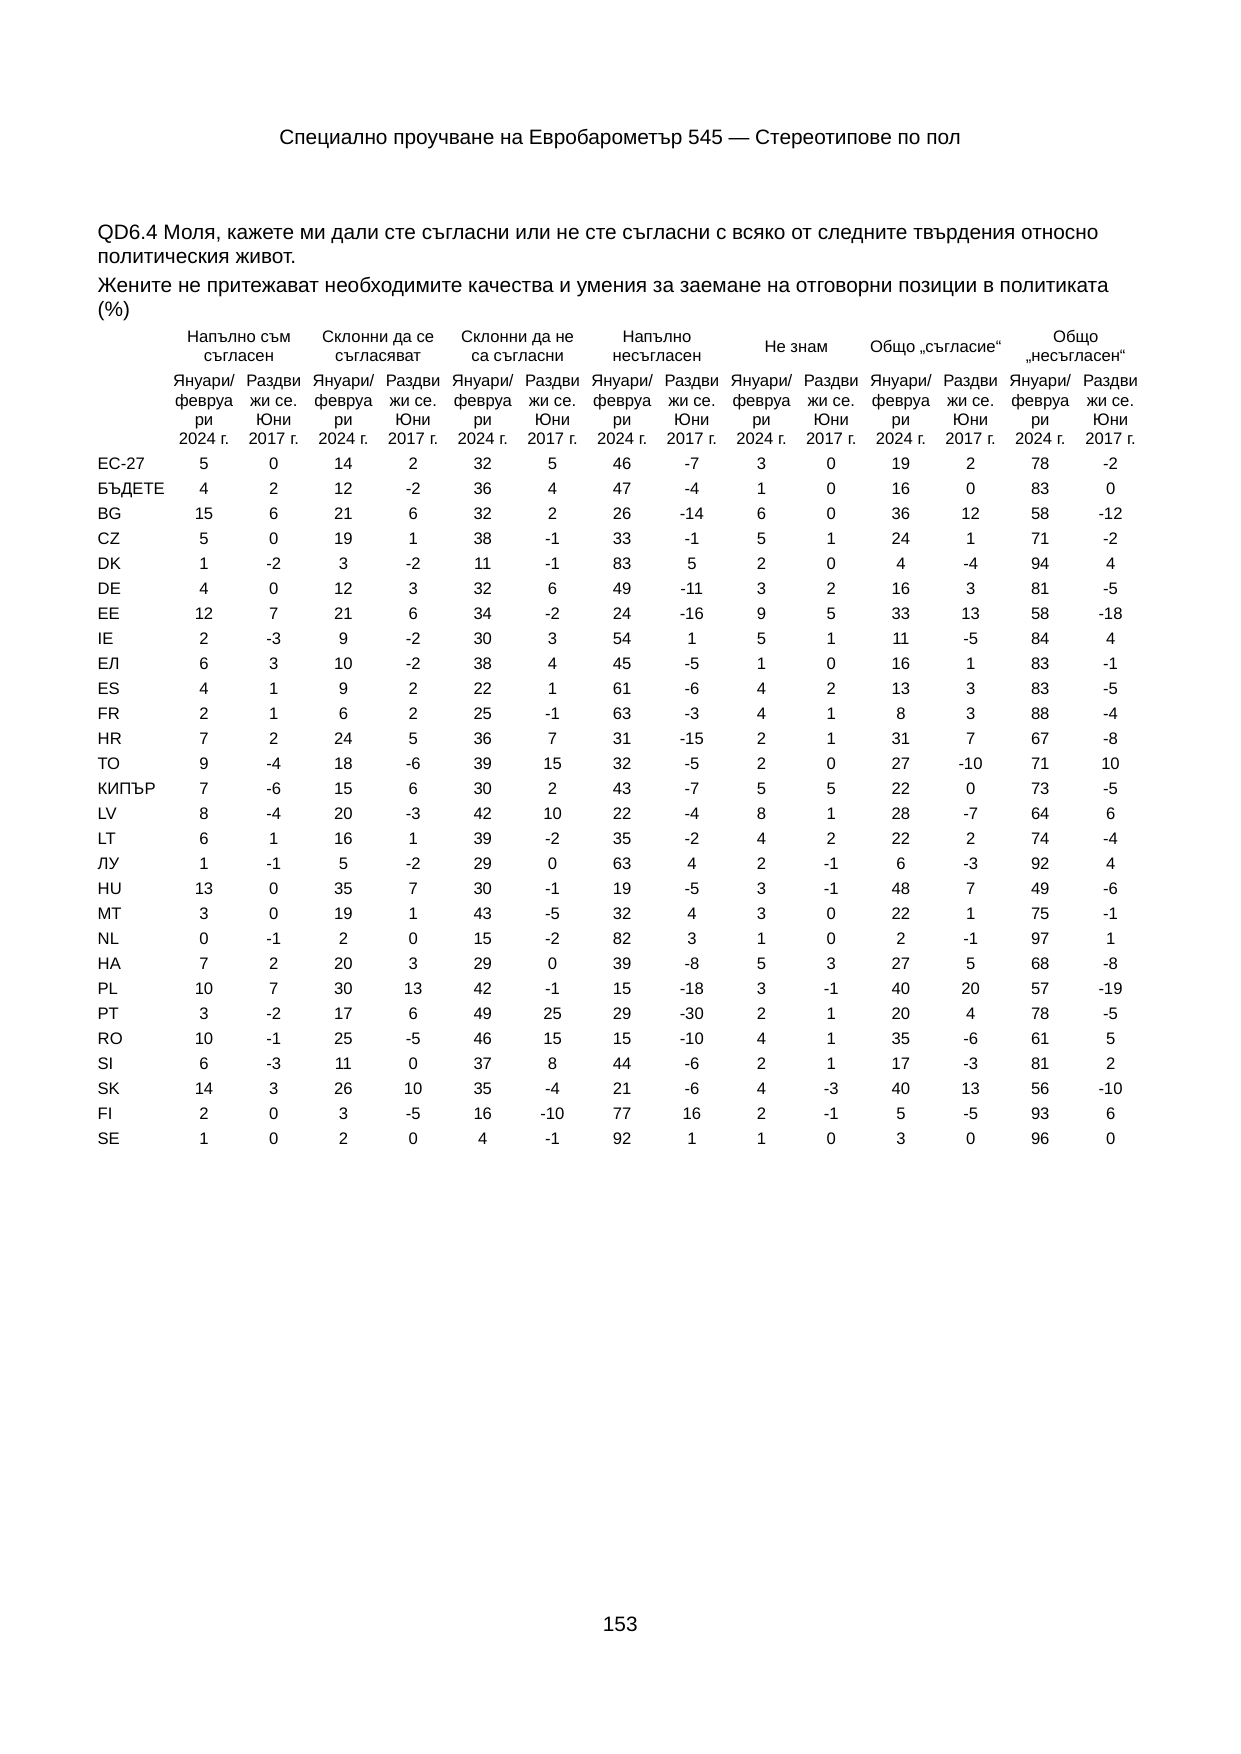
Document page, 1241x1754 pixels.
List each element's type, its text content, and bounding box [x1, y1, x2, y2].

table_cell 27 [866, 951, 936, 976]
table_cell 2 [796, 576, 866, 601]
table_cell 25 [518, 1001, 587, 1026]
table_cell Раздвижи се. Юни 2017 г. [1075, 368, 1146, 451]
table_cell 2 [726, 1001, 796, 1026]
table_cell 24 [866, 526, 936, 551]
table_cell 20 [866, 1001, 936, 1026]
table_cell 30 [448, 876, 517, 901]
table_cell 35 [448, 1076, 517, 1101]
table_cell 12 [308, 576, 378, 601]
table_cell -10 [1075, 1076, 1146, 1101]
table_cell 2 [726, 1051, 796, 1076]
table_cell Януари/февруари 2024 г. [169, 368, 239, 451]
table_cell 35 [308, 876, 378, 901]
table_cell 56 [1005, 1076, 1075, 1101]
table_cell 3 [726, 976, 796, 1001]
table_cell 1 [796, 1026, 866, 1051]
table_cell -1 [518, 701, 587, 726]
table_cell 25 [308, 1026, 378, 1051]
table_cell 17 [308, 1001, 378, 1026]
table_cell Напълно съм съгласен [169, 324, 308, 368]
table_cell 48 [866, 876, 936, 901]
table_cell 14 [169, 1076, 239, 1101]
table_cell 16 [308, 826, 378, 851]
table_cell 19 [866, 451, 936, 476]
table_cell Раздвижи се. Юни 2017 г. [378, 368, 448, 451]
table_cell 2 [726, 851, 796, 876]
table_cell Не знам [726, 324, 866, 368]
table_cell 4 [1075, 851, 1146, 876]
table_cell 68 [1005, 951, 1075, 976]
table_cell 71 [1005, 526, 1075, 551]
table_cell -19 [1075, 976, 1146, 1001]
table_cell HR [95, 726, 169, 751]
table_cell 71 [1005, 751, 1075, 776]
table_cell 2 [308, 926, 378, 951]
table_cell 0 [169, 926, 239, 951]
table_cell NL [95, 926, 169, 951]
table_cell -1 [1075, 651, 1146, 676]
table_cell -3 [239, 1051, 308, 1076]
table_cell 1 [378, 826, 448, 851]
table_cell -1 [1075, 901, 1146, 926]
table_cell 2 [239, 726, 308, 751]
table_cell -10 [657, 1026, 726, 1051]
table_cell 4 [866, 551, 936, 576]
table_cell -1 [239, 851, 308, 876]
table_cell 2 [726, 751, 796, 776]
table_cell 2 [936, 826, 1005, 851]
table_cell 0 [239, 1126, 308, 1151]
table_cell 2 [308, 1126, 378, 1151]
table_cell FI [95, 1101, 169, 1126]
table_cell 36 [448, 476, 517, 501]
table_cell 27 [866, 751, 936, 776]
table_cell 2 [518, 776, 587, 801]
table_cell 9 [726, 601, 796, 626]
table_cell LT [95, 826, 169, 851]
table_cell 21 [308, 501, 378, 526]
table_cell MT [95, 901, 169, 926]
table_cell 10 [378, 1076, 448, 1101]
table_cell 32 [587, 751, 657, 776]
table_cell 7 [169, 951, 239, 976]
table_cell 30 [448, 776, 517, 801]
table_cell -7 [657, 776, 726, 801]
table_cell 24 [587, 601, 657, 626]
table_cell 49 [448, 1001, 517, 1026]
table_cell 3 [866, 1126, 936, 1151]
table_cell 26 [308, 1076, 378, 1101]
table_cell 4 [726, 1076, 796, 1101]
table_cell -3 [936, 1051, 1005, 1076]
table_cell 4 [726, 676, 796, 701]
table_cell -4 [239, 801, 308, 826]
table_cell 16 [866, 651, 936, 676]
table_cell 26 [587, 501, 657, 526]
table_cell 15 [518, 1026, 587, 1051]
table_cell 6 [1075, 801, 1146, 826]
table_cell 1 [796, 701, 866, 726]
table_cell 36 [866, 501, 936, 526]
table_cell 0 [796, 651, 866, 676]
table_cell -6 [657, 1076, 726, 1101]
table_cell -14 [657, 501, 726, 526]
table_cell 0 [378, 1051, 448, 1076]
table_cell Общо „съгласие“ [866, 324, 1005, 368]
table_cell 1 [378, 526, 448, 551]
table_cell 4 [169, 576, 239, 601]
table_cell 2 [169, 626, 239, 651]
table_cell 7 [239, 601, 308, 626]
table_cell 94 [1005, 551, 1075, 576]
table_cell Напълно несъгласен [587, 324, 726, 368]
table_cell 7 [936, 726, 1005, 751]
table_cell 18 [308, 751, 378, 776]
table_cell -1 [796, 1101, 866, 1126]
table_cell 61 [587, 676, 657, 701]
table_cell 32 [587, 901, 657, 926]
table_cell -7 [657, 451, 726, 476]
table_cell 32 [448, 576, 517, 601]
table_cell 15 [308, 776, 378, 801]
table_cell 8 [518, 1051, 587, 1076]
table_cell HU [95, 876, 169, 901]
table_cell 6 [378, 601, 448, 626]
table_cell 15 [448, 926, 517, 951]
table_cell 29 [448, 951, 517, 976]
table_cell 1 [657, 1126, 726, 1151]
table_cell 15 [169, 501, 239, 526]
table_cell -15 [657, 726, 726, 751]
table_cell 4 [726, 1026, 796, 1051]
table_cell 20 [936, 976, 1005, 1001]
table_cell 5 [726, 951, 796, 976]
table_cell 32 [448, 501, 517, 526]
table_cell 22 [866, 776, 936, 801]
table_cell -3 [796, 1076, 866, 1101]
table_cell -4 [657, 801, 726, 826]
table_cell 16 [657, 1101, 726, 1126]
table_cell 33 [866, 601, 936, 626]
table_cell -7 [936, 801, 1005, 826]
table_cell -18 [657, 976, 726, 1001]
table_cell -8 [657, 951, 726, 976]
table_cell 30 [308, 976, 378, 1001]
table_cell 1 [936, 901, 1005, 926]
table_cell 0 [239, 1101, 308, 1126]
table_cell -5 [657, 651, 726, 676]
table_cell -10 [936, 751, 1005, 776]
table_cell 44 [587, 1051, 657, 1076]
table_cell 0 [518, 951, 587, 976]
table_cell 83 [1005, 676, 1075, 701]
table_cell 6 [169, 1051, 239, 1076]
table_cell 0 [1075, 1126, 1146, 1151]
table_cell 4 [657, 851, 726, 876]
table_cell 13 [936, 601, 1005, 626]
table_cell 1 [657, 626, 726, 651]
table_cell Януари/февруари 2024 г. [308, 368, 378, 451]
table_cell 33 [587, 526, 657, 551]
table_cell ES [95, 676, 169, 701]
table_cell -5 [1075, 676, 1146, 701]
table_cell 4 [448, 1126, 517, 1151]
table_cell -11 [657, 576, 726, 601]
table_cell 30 [448, 626, 517, 651]
table_cell 38 [448, 526, 517, 551]
table_cell 1 [518, 676, 587, 701]
table_cell -1 [239, 1026, 308, 1051]
table_cell [95, 324, 169, 368]
table_cell -2 [378, 851, 448, 876]
table_cell 78 [1005, 451, 1075, 476]
table_cell 3 [239, 1076, 308, 1101]
table_cell -6 [239, 776, 308, 801]
table_cell 2 [936, 451, 1005, 476]
table_cell 5 [726, 626, 796, 651]
table_cell 5 [169, 451, 239, 476]
table_cell 88 [1005, 701, 1075, 726]
table_cell 40 [866, 1076, 936, 1101]
table_cell КИПЪР [95, 776, 169, 801]
table_cell 0 [1075, 476, 1146, 501]
table_cell SE [95, 1126, 169, 1151]
table_cell 75 [1005, 901, 1075, 926]
table_cell 21 [308, 601, 378, 626]
table_cell 93 [1005, 1101, 1075, 1126]
table_cell 19 [587, 876, 657, 901]
table_cell 10 [518, 801, 587, 826]
table_cell 82 [587, 926, 657, 951]
table_cell 12 [936, 501, 1005, 526]
table_cell -4 [936, 551, 1005, 576]
table_cell 28 [866, 801, 936, 826]
table_cell 1 [796, 801, 866, 826]
table_cell 6 [726, 501, 796, 526]
table_cell -2 [518, 601, 587, 626]
table_cell -5 [657, 876, 726, 901]
table_cell -5 [518, 901, 587, 926]
table_cell 96 [1005, 1126, 1075, 1151]
table_cell 11 [308, 1051, 378, 1076]
table_cell 45 [587, 651, 657, 676]
table_cell -5 [1075, 576, 1146, 601]
table_cell 12 [169, 601, 239, 626]
table_cell 0 [796, 751, 866, 776]
table_cell БЪДЕТЕ [95, 476, 169, 501]
table_cell 19 [308, 526, 378, 551]
table_cell -1 [796, 851, 866, 876]
table_cell 1 [726, 1126, 796, 1151]
table_cell -2 [518, 926, 587, 951]
table_cell 10 [308, 651, 378, 676]
table_cell Склонни да не са съгласни [448, 324, 587, 368]
table_cell 8 [726, 801, 796, 826]
table_cell 19 [308, 901, 378, 926]
table_cell 9 [308, 676, 378, 701]
table_cell BG [95, 501, 169, 526]
table_cell -1 [518, 1126, 587, 1151]
table_cell 83 [1005, 476, 1075, 501]
table_cell 2 [169, 1101, 239, 1126]
table_cell 1 [239, 826, 308, 851]
table_cell 43 [587, 776, 657, 801]
table_cell 3 [726, 901, 796, 926]
table_cell 78 [1005, 1001, 1075, 1026]
table_cell -6 [657, 676, 726, 701]
table_cell Раздвижи се. Юни 2017 г. [518, 368, 587, 451]
table_cell 1 [796, 526, 866, 551]
table_cell 58 [1005, 601, 1075, 626]
table_cell -5 [1075, 1001, 1146, 1026]
table_cell -8 [1075, 951, 1146, 976]
table_cell -2 [378, 651, 448, 676]
table_cell 32 [448, 451, 517, 476]
table_cell 0 [239, 576, 308, 601]
table_cell 3 [169, 901, 239, 926]
table_cell 4 [936, 1001, 1005, 1026]
table_cell НА [95, 951, 169, 976]
table_cell 22 [866, 901, 936, 926]
table_cell 0 [936, 476, 1005, 501]
table_cell -30 [657, 1001, 726, 1026]
table_cell 0 [796, 551, 866, 576]
table_cell 42 [448, 976, 517, 1001]
table_cell 5 [796, 601, 866, 626]
table_cell LV [95, 801, 169, 826]
table_cell 2 [726, 1101, 796, 1126]
table_cell Раздвижи се. Юни 2017 г. [936, 368, 1005, 451]
table_cell 1 [726, 651, 796, 676]
table_cell 2 [1075, 1051, 1146, 1076]
table_cell 2 [239, 476, 308, 501]
table_cell 36 [448, 726, 517, 751]
table_cell 1 [726, 476, 796, 501]
table_cell 3 [378, 576, 448, 601]
table_cell 2 [378, 676, 448, 701]
table_cell 54 [587, 626, 657, 651]
table_cell Януари/февруари 2024 г. [448, 368, 517, 451]
table_cell 0 [796, 451, 866, 476]
table_cell 22 [866, 826, 936, 851]
table_cell 0 [239, 901, 308, 926]
table_cell 6 [239, 501, 308, 526]
table_cell 3 [936, 576, 1005, 601]
table_cell 15 [587, 976, 657, 1001]
table_cell 6 [1075, 1101, 1146, 1126]
table_cell 1 [239, 676, 308, 701]
table_cell 5 [1075, 1026, 1146, 1051]
table_cell 3 [239, 651, 308, 676]
table_cell SK [95, 1076, 169, 1101]
table_cell 3 [308, 551, 378, 576]
table_cell -6 [1075, 876, 1146, 901]
table_cell 16 [866, 576, 936, 601]
table_cell -4 [1075, 701, 1146, 726]
table_cell Жените не притежават необходимите качества и умения за заемане на отговорни позиции в политиката (%) [95, 270, 1146, 324]
table_cell -2 [378, 626, 448, 651]
table_cell 20 [308, 801, 378, 826]
table_cell -2 [239, 551, 308, 576]
table_cell 1 [378, 901, 448, 926]
table_cell 7 [378, 876, 448, 901]
table_cell 3 [378, 951, 448, 976]
table_cell 3 [657, 926, 726, 951]
table_cell 1 [726, 926, 796, 951]
table_cell Склонни да се съгласяват [308, 324, 448, 368]
table_cell 16 [866, 476, 936, 501]
table_cell -2 [239, 1001, 308, 1026]
table_cell PT [95, 1001, 169, 1026]
table_cell 0 [936, 776, 1005, 801]
table_cell -4 [657, 476, 726, 501]
table_cell 0 [796, 901, 866, 926]
table_cell 2 [866, 926, 936, 951]
table_cell 37 [448, 1051, 517, 1076]
table_cell Раздвижи се. Юни 2017 г. [239, 368, 308, 451]
table_cell 1 [796, 626, 866, 651]
table_cell -2 [378, 551, 448, 576]
table_cell 97 [1005, 926, 1075, 951]
table_cell 6 [378, 1001, 448, 1026]
table_cell 15 [587, 1026, 657, 1051]
table_cell 5 [169, 526, 239, 551]
table_cell 0 [796, 926, 866, 951]
table_cell 8 [866, 701, 936, 726]
table_cell 74 [1005, 826, 1075, 851]
table_cell 5 [518, 451, 587, 476]
table_cell 58 [1005, 501, 1075, 526]
table_cell -12 [1075, 501, 1146, 526]
table_cell 1 [1075, 926, 1146, 951]
table_cell 13 [378, 976, 448, 1001]
table_cell -2 [1075, 451, 1146, 476]
table_cell 25 [448, 701, 517, 726]
table_cell 81 [1005, 576, 1075, 601]
table_cell [95, 368, 169, 451]
table_cell 13 [866, 676, 936, 701]
table_cell -3 [657, 701, 726, 726]
table_cell 4 [518, 476, 587, 501]
table_cell DK [95, 551, 169, 576]
table_cell -2 [657, 826, 726, 851]
table_cell -1 [518, 876, 587, 901]
table_cell 6 [866, 851, 936, 876]
table_cell 1 [796, 1001, 866, 1026]
table_cell -3 [936, 851, 1005, 876]
table_cell IE [95, 626, 169, 651]
table_cell 2 [726, 726, 796, 751]
table_cell 46 [448, 1026, 517, 1051]
table_cell 7 [169, 776, 239, 801]
table_cell 61 [1005, 1026, 1075, 1051]
table_cell 14 [308, 451, 378, 476]
table_cell ЕС-27 [95, 451, 169, 476]
table_cell 92 [1005, 851, 1075, 876]
table_cell 83 [1005, 651, 1075, 676]
table_cell Януари/февруари 2024 г. [1005, 368, 1075, 451]
table_cell ТО [95, 751, 169, 776]
table_cell ЛУ [95, 851, 169, 876]
table_cell ЕЛ [95, 651, 169, 676]
table_cell 5 [657, 551, 726, 576]
table_cell -1 [936, 926, 1005, 951]
table_cell 2 [378, 701, 448, 726]
table_cell 7 [936, 876, 1005, 901]
table_cell 3 [726, 576, 796, 601]
table_cell 2 [378, 451, 448, 476]
table_cell 0 [796, 501, 866, 526]
table_cell 3 [308, 1101, 378, 1126]
table_cell -2 [378, 476, 448, 501]
table_cell 3 [936, 676, 1005, 701]
table_cell 2 [518, 501, 587, 526]
table_cell 10 [169, 976, 239, 1001]
table_cell 13 [169, 876, 239, 901]
table_cell -2 [518, 826, 587, 851]
table_cell 13 [936, 1076, 1005, 1101]
table_cell 43 [448, 901, 517, 926]
table_cell 0 [936, 1126, 1005, 1151]
table_cell -1 [796, 976, 866, 1001]
table_cell 1 [936, 526, 1005, 551]
table_cell -5 [378, 1026, 448, 1051]
table_cell 5 [726, 776, 796, 801]
table_cell 10 [169, 1026, 239, 1051]
table_cell 10 [1075, 751, 1146, 776]
table_cell 11 [866, 626, 936, 651]
table_cell -4 [239, 751, 308, 776]
table_cell 5 [378, 726, 448, 751]
table_cell 5 [308, 851, 378, 876]
table_cell 1 [796, 1051, 866, 1076]
table_header QD6.4 Моля, кажете ми дали сте съгласни или не сте съгласни с всяко от следните твърдения относно политическия живот. [95, 217, 1146, 270]
table_cell 5 [936, 951, 1005, 976]
table_cell 64 [1005, 801, 1075, 826]
table_cell Раздвижи се. Юни 2017 г. [796, 368, 866, 451]
table_cell 22 [448, 676, 517, 701]
table_cell EE [95, 601, 169, 626]
table_cell 46 [587, 451, 657, 476]
table_cell 3 [796, 951, 866, 976]
table_cell Общо „несъгласен“ [1005, 324, 1146, 368]
table_cell 39 [448, 826, 517, 851]
table_cell -1 [518, 526, 587, 551]
table_cell FR [95, 701, 169, 726]
table_cell 49 [1005, 876, 1075, 901]
table_cell 5 [726, 526, 796, 551]
table_cell 6 [378, 501, 448, 526]
table_cell 5 [866, 1101, 936, 1126]
table_cell 0 [378, 1126, 448, 1151]
table_cell 73 [1005, 776, 1075, 801]
table_cell 6 [518, 576, 587, 601]
table_cell 1 [169, 551, 239, 576]
table_cell 38 [448, 651, 517, 676]
table_cell -5 [936, 626, 1005, 651]
table_cell 7 [239, 976, 308, 1001]
table_cell 4 [657, 901, 726, 926]
table_cell -16 [657, 601, 726, 626]
table_cell -5 [1075, 776, 1146, 801]
table_cell 35 [866, 1026, 936, 1051]
table_cell 4 [518, 651, 587, 676]
table_cell 29 [587, 1001, 657, 1026]
table_cell Януари/февруари 2024 г. [587, 368, 657, 451]
table_cell -2 [1075, 526, 1146, 551]
table_cell 4 [169, 676, 239, 701]
table_cell -1 [657, 526, 726, 551]
table_cell 16 [448, 1101, 517, 1126]
table_cell -10 [518, 1101, 587, 1126]
table_cell 4 [726, 826, 796, 851]
table_cell 5 [796, 776, 866, 801]
table_cell 47 [587, 476, 657, 501]
table_cell 63 [587, 701, 657, 726]
table_cell 3 [726, 451, 796, 476]
table_cell 15 [518, 751, 587, 776]
table_cell -5 [378, 1101, 448, 1126]
table_cell 49 [587, 576, 657, 601]
table_cell -1 [239, 926, 308, 951]
table_cell SI [95, 1051, 169, 1076]
table_cell -8 [1075, 726, 1146, 751]
table_cell 21 [587, 1076, 657, 1101]
table_cell -1 [518, 976, 587, 1001]
table_cell CZ [95, 526, 169, 551]
table_cell 29 [448, 851, 517, 876]
table_cell -4 [1075, 826, 1146, 851]
table_cell 7 [518, 726, 587, 751]
table_cell -18 [1075, 601, 1146, 626]
table_cell -6 [936, 1026, 1005, 1051]
table_cell -1 [518, 551, 587, 576]
table_cell 63 [587, 851, 657, 876]
table_cell 22 [587, 801, 657, 826]
table_cell 67 [1005, 726, 1075, 751]
table_cell 0 [239, 876, 308, 901]
table_cell 39 [448, 751, 517, 776]
table_cell 4 [726, 701, 796, 726]
table_cell 42 [448, 801, 517, 826]
table_cell -5 [936, 1101, 1005, 1126]
table_cell 81 [1005, 1051, 1075, 1076]
table_cell 4 [169, 476, 239, 501]
table_cell PL [95, 976, 169, 1001]
table_cell -3 [378, 801, 448, 826]
table_cell -3 [239, 626, 308, 651]
table_cell 7 [169, 726, 239, 751]
table_cell 17 [866, 1051, 936, 1076]
table_cell RO [95, 1026, 169, 1051]
table_cell 0 [796, 476, 866, 501]
table_cell -5 [657, 751, 726, 776]
table_cell 3 [518, 626, 587, 651]
table_cell Раздвижи се. Юни 2017 г. [657, 368, 726, 451]
table_cell 9 [308, 626, 378, 651]
table_cell 31 [866, 726, 936, 751]
table_cell 6 [169, 826, 239, 851]
table_cell 1 [169, 851, 239, 876]
table_cell -6 [378, 751, 448, 776]
table_cell 3 [936, 701, 1005, 726]
table_cell 92 [587, 1126, 657, 1151]
table_cell 0 [518, 851, 587, 876]
table_cell 1 [936, 651, 1005, 676]
table_cell 35 [587, 826, 657, 851]
table_cell 2 [796, 676, 866, 701]
table_cell 34 [448, 601, 517, 626]
table_cell 6 [378, 776, 448, 801]
table_cell 11 [448, 551, 517, 576]
table_cell Януари/февруари 2024 г. [726, 368, 796, 451]
table_cell 2 [239, 951, 308, 976]
table_cell 6 [308, 701, 378, 726]
table_cell 31 [587, 726, 657, 751]
table_cell 0 [378, 926, 448, 951]
table_cell 2 [169, 701, 239, 726]
table_cell -1 [796, 876, 866, 901]
table_cell 0 [239, 451, 308, 476]
table_cell 12 [308, 476, 378, 501]
table_cell 4 [1075, 551, 1146, 576]
table_cell 20 [308, 951, 378, 976]
table_cell 3 [726, 876, 796, 901]
table_cell 4 [1075, 626, 1146, 651]
table_cell 2 [796, 826, 866, 851]
table_cell 1 [169, 1126, 239, 1151]
table_cell DE [95, 576, 169, 601]
table_cell 1 [239, 701, 308, 726]
table_cell 39 [587, 951, 657, 976]
table_cell -4 [518, 1076, 587, 1101]
table_cell 83 [587, 551, 657, 576]
table_cell -6 [657, 1051, 726, 1076]
table_cell 3 [169, 1001, 239, 1026]
table_cell 6 [169, 651, 239, 676]
table_cell 0 [796, 1126, 866, 1151]
table_cell 0 [239, 526, 308, 551]
table_cell 2 [726, 551, 796, 576]
table_cell 9 [169, 751, 239, 776]
table_cell 77 [587, 1101, 657, 1126]
table_cell Януари/февруари 2024 г. [866, 368, 936, 451]
table_cell 24 [308, 726, 378, 751]
table_cell 84 [1005, 626, 1075, 651]
table_cell 57 [1005, 976, 1075, 1001]
table_cell 8 [169, 801, 239, 826]
table_cell 40 [866, 976, 936, 1001]
table_cell 1 [796, 726, 866, 751]
